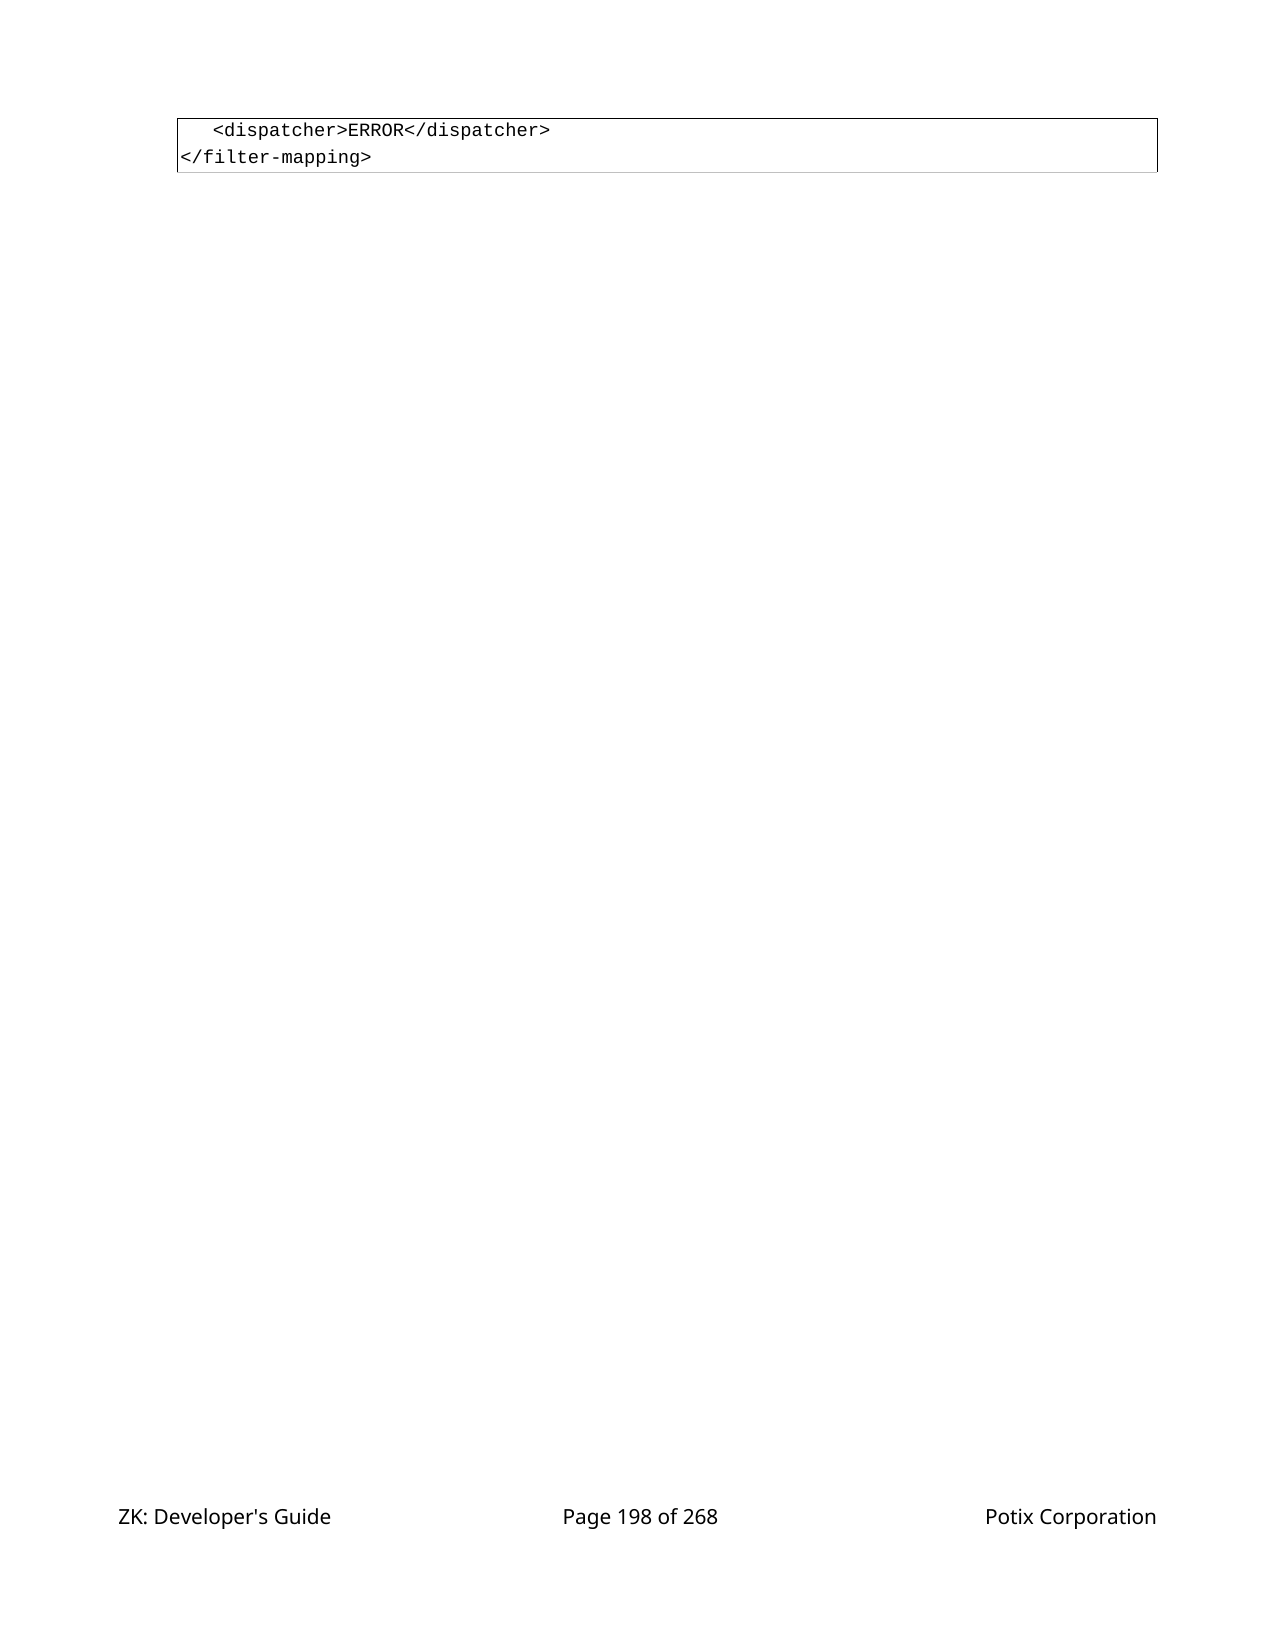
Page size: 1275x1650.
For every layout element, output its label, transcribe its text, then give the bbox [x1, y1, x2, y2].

text <dispatcher>ERROR</dispatcher> </filter-mapping> [178, 119, 1157, 172]
